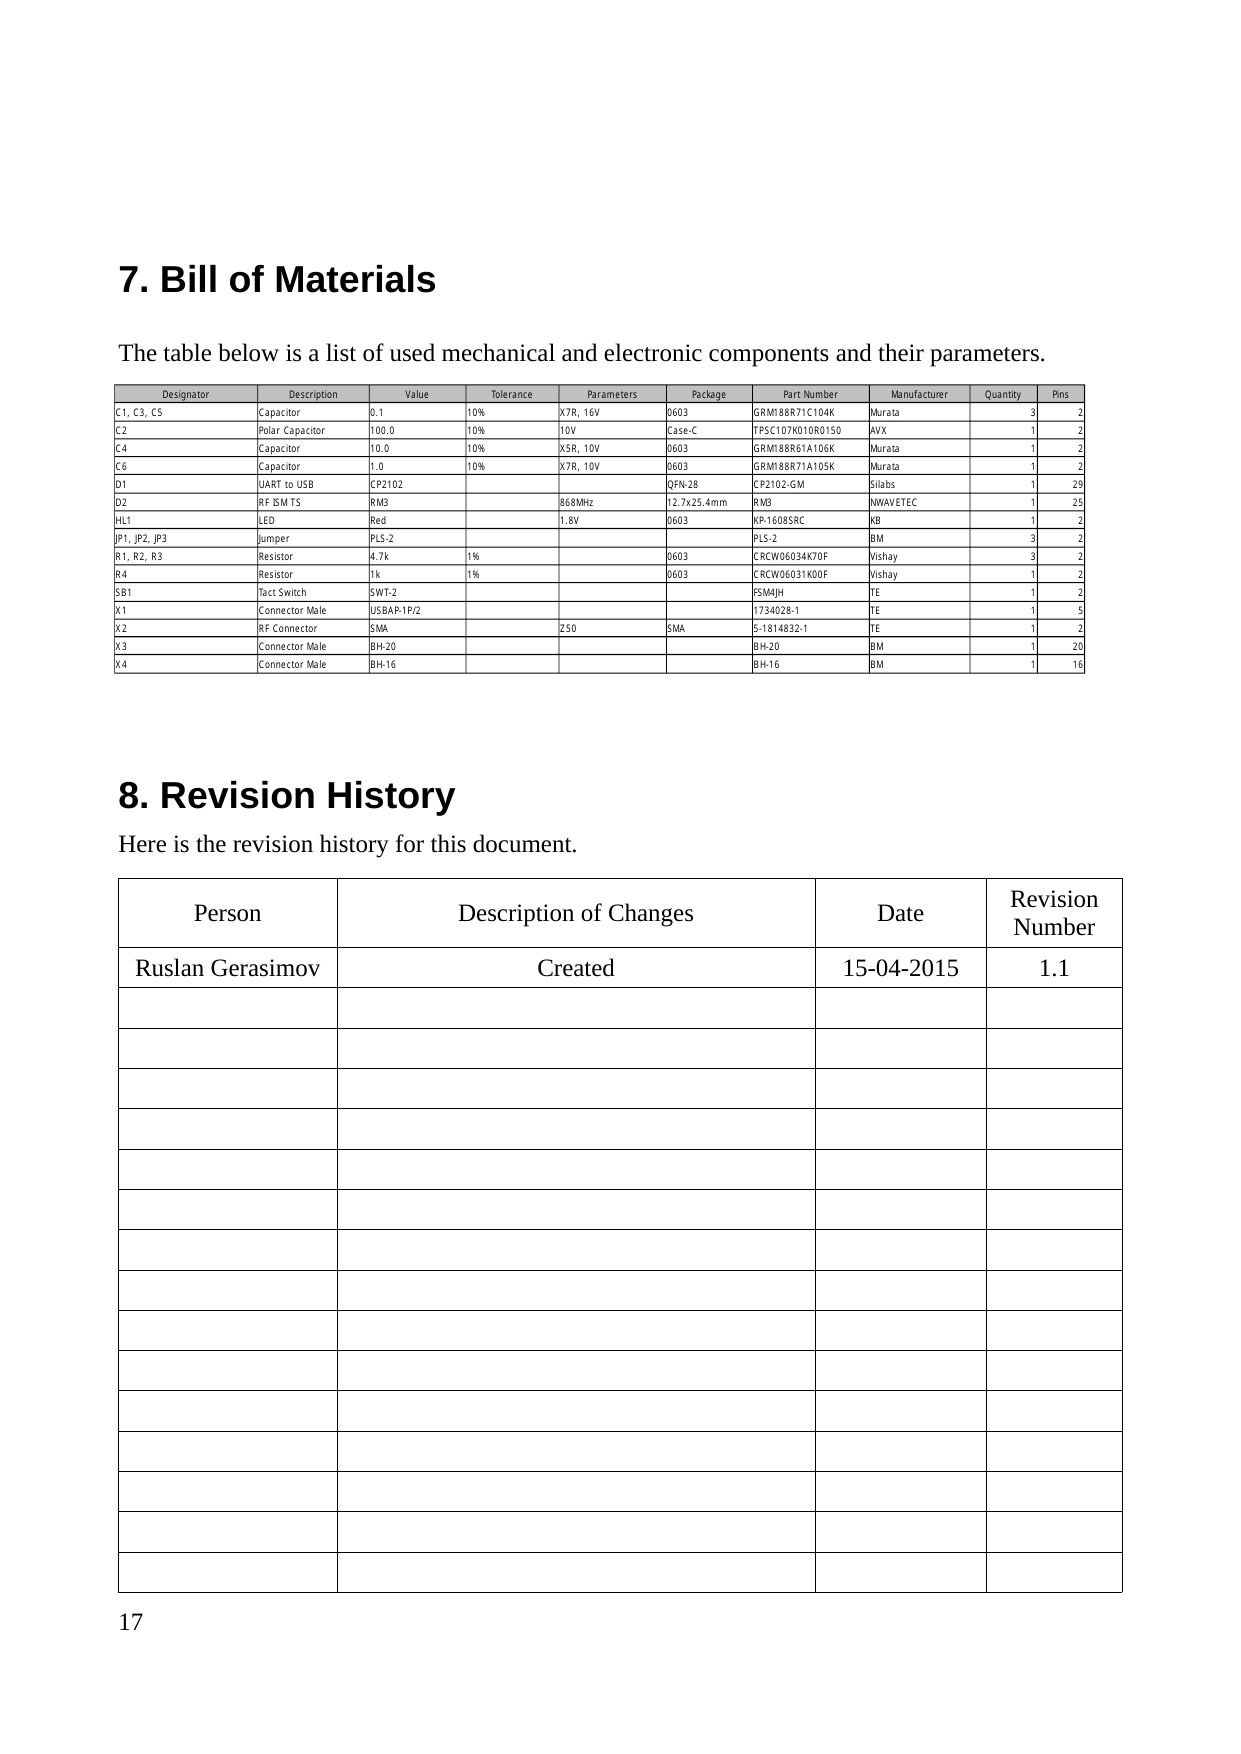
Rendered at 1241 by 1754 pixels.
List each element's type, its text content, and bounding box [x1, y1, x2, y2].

table_cell [338, 1311, 815, 1350]
table_cell [338, 988, 815, 1028]
table_cell [987, 988, 1122, 1028]
table_cell [338, 1190, 815, 1229]
table_cell [816, 1271, 986, 1310]
table_cell [987, 1432, 1122, 1471]
table_cell [338, 1391, 815, 1431]
table_cell [119, 1271, 337, 1310]
table_cell [816, 1230, 986, 1269]
table_cell [338, 1029, 815, 1068]
table_cell [816, 1553, 986, 1592]
table_cell [816, 1069, 986, 1108]
table_cell [119, 1069, 337, 1108]
table_cell [816, 1190, 986, 1229]
table_cell [816, 1512, 986, 1552]
list The table below is a list of used mechanical and electronic components and their parameters. [118, 338, 1122, 367]
table_cell [119, 1230, 337, 1269]
table_cell [119, 1029, 337, 1068]
table_cell [338, 1069, 815, 1108]
table_header Description of Changes [338, 879, 815, 947]
table_cell [338, 1432, 815, 1471]
table_cell [816, 1029, 986, 1068]
table_header Revision Number [987, 879, 1122, 947]
table_cell [338, 1109, 815, 1148]
table_cell [987, 1230, 1122, 1269]
table_cell [119, 1391, 337, 1431]
table_cell [338, 1230, 815, 1269]
table_cell [987, 1150, 1122, 1189]
table_cell [987, 1109, 1122, 1148]
table_cell Created [338, 948, 815, 987]
table_cell [338, 1553, 815, 1592]
table_cell [987, 1029, 1122, 1068]
table_cell [987, 1271, 1122, 1310]
table_cell [987, 1553, 1122, 1592]
table_cell [987, 1190, 1122, 1229]
table_cell [816, 1432, 986, 1471]
table_cell [119, 1512, 337, 1552]
subtitle 8. Revision History [118, 773, 1122, 816]
table_header Date [816, 879, 986, 947]
table_cell [119, 1190, 337, 1229]
table_cell [119, 1553, 337, 1592]
table_cell [987, 1472, 1122, 1511]
table_cell [119, 988, 337, 1028]
table_header Person [119, 879, 337, 947]
table_cell [338, 1512, 815, 1552]
table_cell [119, 1311, 337, 1350]
table_cell [987, 1311, 1122, 1350]
table_cell 15-04-2015 [816, 948, 986, 987]
table_cell [816, 1109, 986, 1148]
table_cell [987, 1512, 1122, 1552]
table_cell [338, 1472, 815, 1511]
table_cell [816, 1311, 986, 1350]
table_cell [338, 1150, 815, 1189]
table_cell [816, 1391, 986, 1431]
table_cell [119, 1150, 337, 1189]
table_cell [338, 1351, 815, 1390]
table_cell [119, 1432, 337, 1471]
table_cell Ruslan Gerasimov [119, 948, 337, 987]
table_cell [119, 1472, 337, 1511]
table_cell [119, 1351, 337, 1390]
table_cell [816, 1472, 986, 1511]
table_cell [816, 1150, 986, 1189]
table_cell [816, 988, 986, 1028]
table_cell [987, 1391, 1122, 1431]
table_cell [816, 1351, 986, 1390]
table_cell 1.1 [987, 948, 1122, 987]
table_cell [987, 1069, 1122, 1108]
text Here is the revision history for this document. [118, 829, 1122, 858]
table_cell [119, 1109, 337, 1148]
table_cell [987, 1351, 1122, 1390]
subtitle 7. Bill of Materials [118, 257, 1122, 300]
table_cell [338, 1271, 815, 1310]
